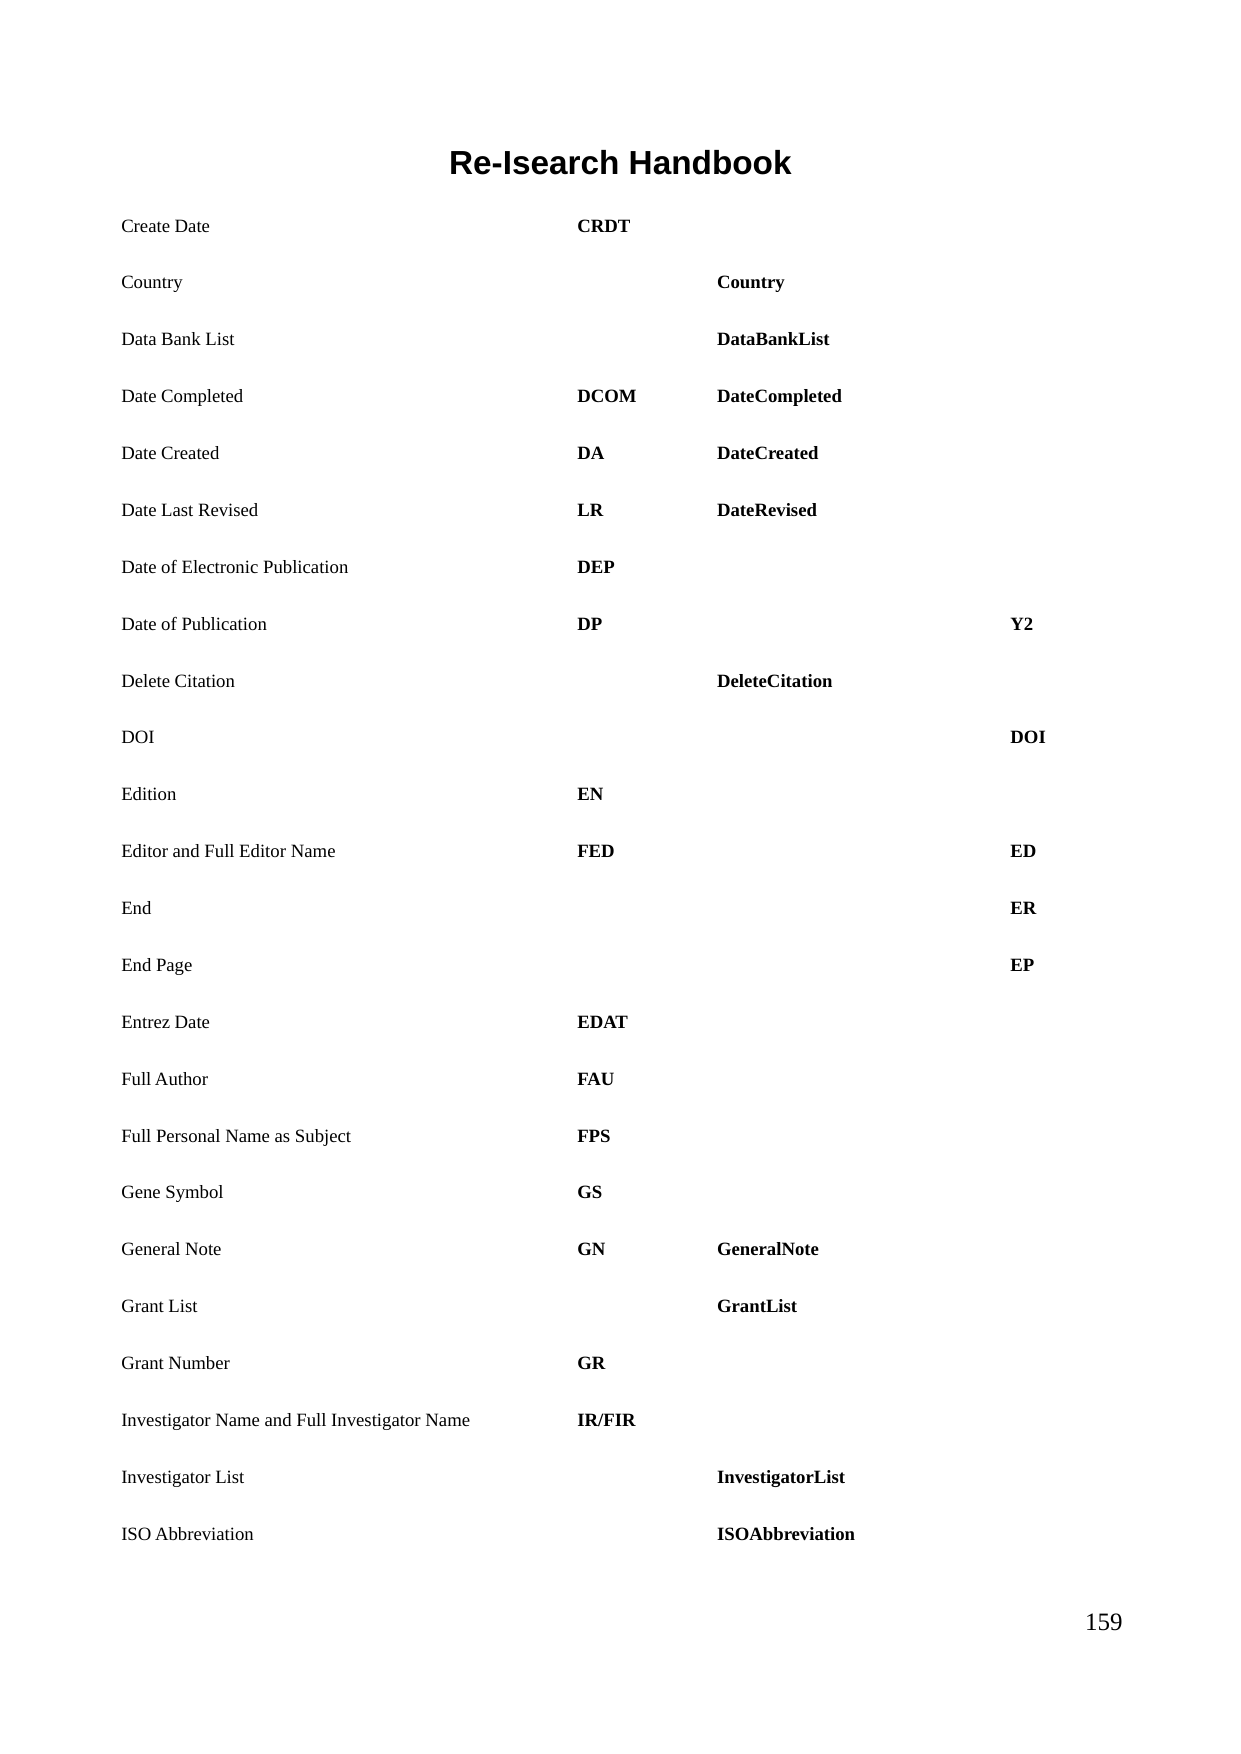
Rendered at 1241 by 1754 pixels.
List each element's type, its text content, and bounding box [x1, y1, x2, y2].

table_cell ER [1007, 894, 1122, 951]
table_cell Full Author [118, 1065, 574, 1122]
table_cell ISOAbbreviation [714, 1520, 1007, 1577]
table_cell LR [574, 496, 714, 553]
table_cell Data Bank List [118, 325, 574, 382]
table_cell DP [574, 610, 714, 667]
table_cell ​ [714, 1406, 1007, 1463]
table_cell ​ [1007, 212, 1122, 268]
table_cell DateCreated [714, 439, 1007, 496]
table_cell ​ [714, 610, 1007, 667]
table_cell ​ [1007, 1463, 1122, 1520]
table_cell ​ [1007, 325, 1122, 382]
table_cell DA [574, 439, 714, 496]
table_cell Gene Symbol [118, 1179, 574, 1235]
table_cell ​ [574, 1520, 714, 1577]
table_cell ​ [714, 837, 1007, 894]
table_cell General Note [118, 1235, 574, 1292]
table_cell Edition [118, 780, 574, 837]
table_cell End [118, 894, 574, 951]
table_cell DateCompleted [714, 382, 1007, 439]
table_cell CRDT [574, 212, 714, 268]
table_cell GN [574, 1235, 714, 1292]
table_cell IR/FIR [574, 1406, 714, 1463]
table_cell ​ [714, 1179, 1007, 1235]
table_cell FPS [574, 1122, 714, 1178]
table_cell ​ [1007, 1179, 1122, 1235]
table_cell Investigator Name and Full Investigator Name [118, 1406, 574, 1463]
table_cell ​ [1007, 1520, 1122, 1577]
table_cell Full Personal Name as Subject [118, 1122, 574, 1178]
table_cell Entrez Date [118, 1008, 574, 1065]
table_cell Create Date [118, 212, 574, 268]
table_cell ​ [1007, 553, 1122, 610]
table_cell EN [574, 780, 714, 837]
table_cell DOI [1007, 724, 1122, 780]
table_cell Grant Number [118, 1349, 574, 1406]
table_cell EP [1007, 951, 1122, 1008]
table_cell ​ [714, 724, 1007, 780]
table_cell Country [714, 269, 1007, 325]
table_cell GR [574, 1349, 714, 1406]
table_cell ​ [574, 894, 714, 951]
table_cell ​ [1007, 1292, 1122, 1349]
table_cell ​ [1007, 1065, 1122, 1122]
table_cell Delete Citation [118, 667, 574, 723]
table_cell ​ [1007, 439, 1122, 496]
table_cell ​ [1007, 269, 1122, 325]
table_cell ​ [574, 325, 714, 382]
table_cell EDAT [574, 1008, 714, 1065]
table_cell ​ [714, 951, 1007, 1008]
table_cell Date of Electronic Publication [118, 553, 574, 610]
table_cell DateRevised [714, 496, 1007, 553]
table_cell DEP [574, 553, 714, 610]
table_cell Date Created [118, 439, 574, 496]
table_cell ​ [714, 1008, 1007, 1065]
table_cell ​ [714, 1349, 1007, 1406]
table_cell ​ [574, 269, 714, 325]
table_cell Country [118, 269, 574, 325]
table_cell ​ [574, 1292, 714, 1349]
table_cell ​ [714, 553, 1007, 610]
table_cell Y2 [1007, 610, 1122, 667]
table_cell ​ [714, 894, 1007, 951]
table_cell ​ [1007, 667, 1122, 723]
table_cell DCOM [574, 382, 714, 439]
table_cell ​ [1007, 1406, 1122, 1463]
table_cell ​ [1007, 382, 1122, 439]
table_cell FAU [574, 1065, 714, 1122]
table_cell ​ [1007, 1235, 1122, 1292]
table_cell ​ [574, 951, 714, 1008]
table_cell ​ [574, 667, 714, 723]
table_cell GS [574, 1179, 714, 1235]
table_cell ​ [714, 212, 1007, 268]
table_cell ​ [1007, 1349, 1122, 1406]
table_cell ​ [1007, 1122, 1122, 1178]
table_cell Investigator List [118, 1463, 574, 1520]
table_cell DOI [118, 724, 574, 780]
table_cell ​ [1007, 1008, 1122, 1065]
table_cell GeneralNote [714, 1235, 1007, 1292]
table_cell ​ [574, 1463, 714, 1520]
table_cell GrantList [714, 1292, 1007, 1349]
table_cell End Page [118, 951, 574, 1008]
table_cell DeleteCitation [714, 667, 1007, 723]
table_cell Grant List [118, 1292, 574, 1349]
table_cell InvestigatorList [714, 1463, 1007, 1520]
table_cell Editor and Full Editor Name [118, 837, 574, 894]
table_cell DataBankList [714, 325, 1007, 382]
table_cell ​ [1007, 496, 1122, 553]
table_cell ​ [1007, 780, 1122, 837]
table_cell FED [574, 837, 714, 894]
table_cell ​ [714, 1065, 1007, 1122]
table_cell Date Completed [118, 382, 574, 439]
table_cell ISO Abbreviation [118, 1520, 574, 1577]
table_cell ​ [714, 780, 1007, 837]
table_cell ​ [574, 724, 714, 780]
table_cell ED [1007, 837, 1122, 894]
table_cell Date of Publication [118, 610, 574, 667]
table_cell ​ [714, 1122, 1007, 1178]
table_cell Date Last Revised [118, 496, 574, 553]
